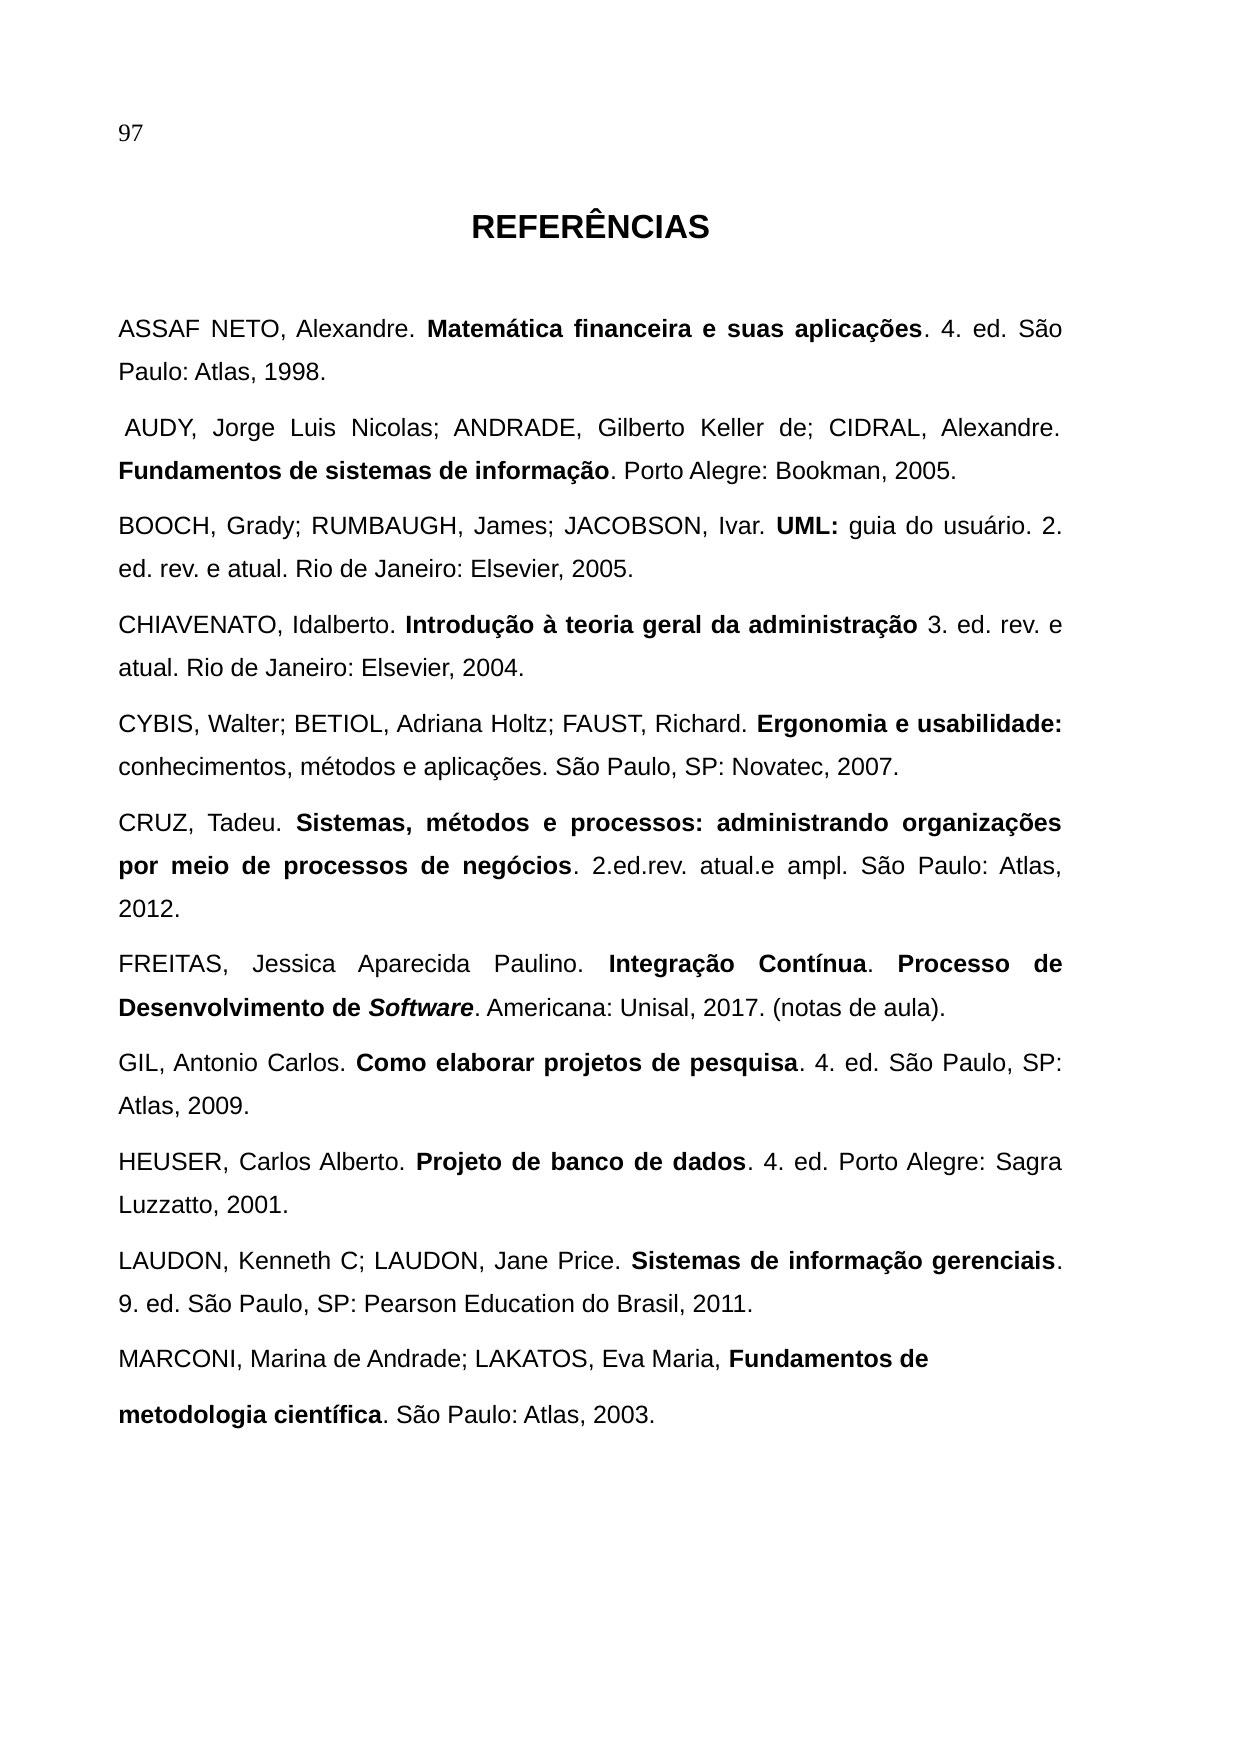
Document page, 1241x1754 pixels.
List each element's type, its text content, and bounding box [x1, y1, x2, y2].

text metodologia científica. São Paulo: Atlas, 2003. [118, 1400, 1063, 1429]
text CHIAVENATO, Idalberto. Introdução à teoria geral da administração 3. ed. rev. e atual. Rio de Janeiro: Elsevier, 2004. [118, 610, 1063, 682]
text BOOCH, Grady; RUMBAUGH, James; JACOBSON, Ivar. UML: guia do usuário. 2. ed. rev. e atual. Rio de Janeiro: Elsevier, 2005. [118, 511, 1063, 583]
text FREITAS, Jessica Aparecida Paulino. Integração Contínua. Processo de Desenvolvimento de Software. Americana: Unisal, 2017. (notas de aula). [118, 949, 1063, 1021]
text GIL, Antonio Carlos. Como elaborar projetos de pesquisa. 4. ed. São Paulo, SP: Atlas, 2009. [118, 1048, 1063, 1120]
text CYBIS, Walter; BETIOL, Adriana Holtz; FAUST, Richard. Ergonomia e usabilidade: conhecimentos, métodos e aplicações. São Paulo, SP: Novatec, 2007. [118, 709, 1063, 781]
text LAUDON, Kenneth C; LAUDON, Jane Price. Sistemas de informação gerenciais. 9. ed. São Paulo, SP: Pearson Education do Brasil, 2011. [118, 1246, 1063, 1318]
text HEUSER, Carlos Alberto. Projeto de banco de dados. 4. ed. Porto Alegre: Sagra Luzzatto, 2001. [118, 1147, 1063, 1219]
text MARCONI, Marina de Andrade; LAKATOS, Eva Maria, Fundamentos de [118, 1344, 1063, 1373]
subtitle Referências [118, 207, 1063, 245]
text ASSAF NETO, Alexandre. Matemática financeira e suas aplicações. 4. ed. São Paulo: Atlas, 1998. [118, 314, 1063, 386]
text CRUZ, Tadeu. Sistemas, métodos e processos: administrando organizações por meio de processos de negócios. 2.ed.rev. atual.e ampl. São Paulo: Atlas, 2012. [118, 808, 1063, 923]
text AUDY, Jorge Luis Nicolas; ANDRADE, Gilberto Keller de; CIDRAL, Alexandre. Fundamentos de sistemas de informação. Porto Alegre: Bookman, 2005. [118, 413, 1063, 484]
